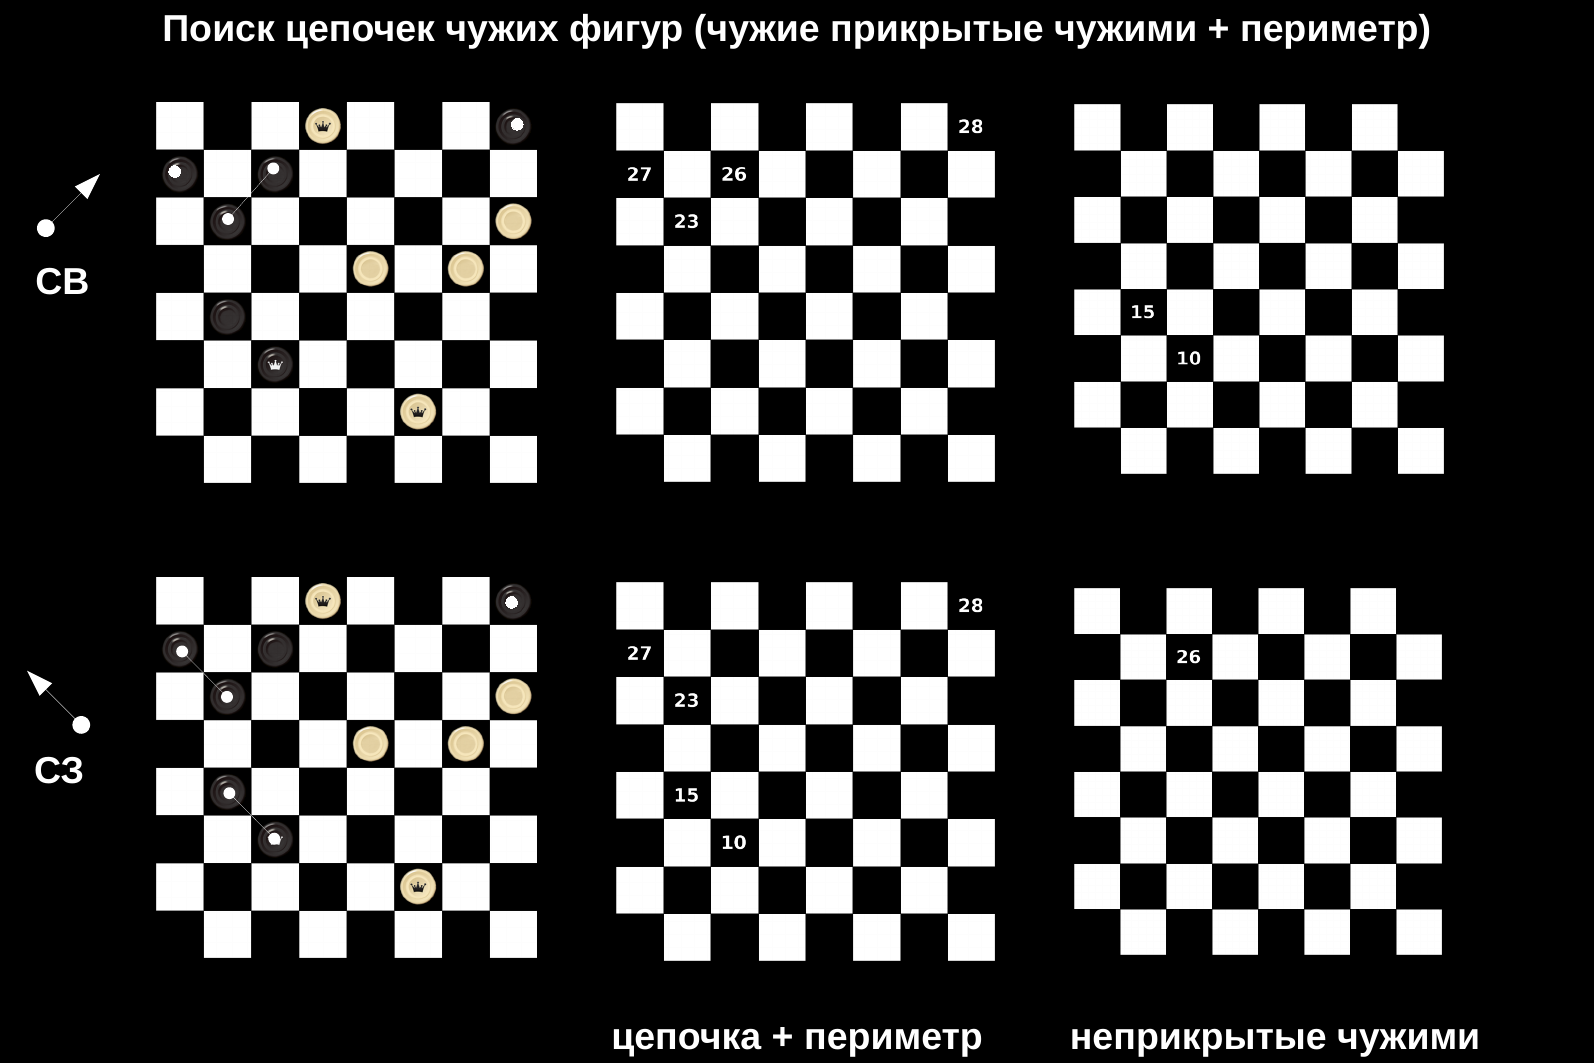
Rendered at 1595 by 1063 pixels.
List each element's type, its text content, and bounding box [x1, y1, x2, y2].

text_box СВ [14, 252, 111, 310]
picture [616, 582, 995, 961]
picture [156, 102, 537, 483]
text_box [168, 165, 181, 178]
picture [616, 103, 995, 482]
text_box СЗ [11, 742, 108, 800]
text_box [505, 596, 518, 609]
picture [1074, 588, 1442, 955]
text_box неприкрытые чужими [1054, 988, 1496, 1063]
picture [156, 577, 537, 958]
text_box [511, 118, 524, 131]
text_box цепочка + периметр [596, 988, 998, 1063]
picture [1074, 104, 1444, 474]
text_box Поиск цепочек чужих фигур (чужие прикрытые чужими + периметр) [147, 0, 1447, 97]
